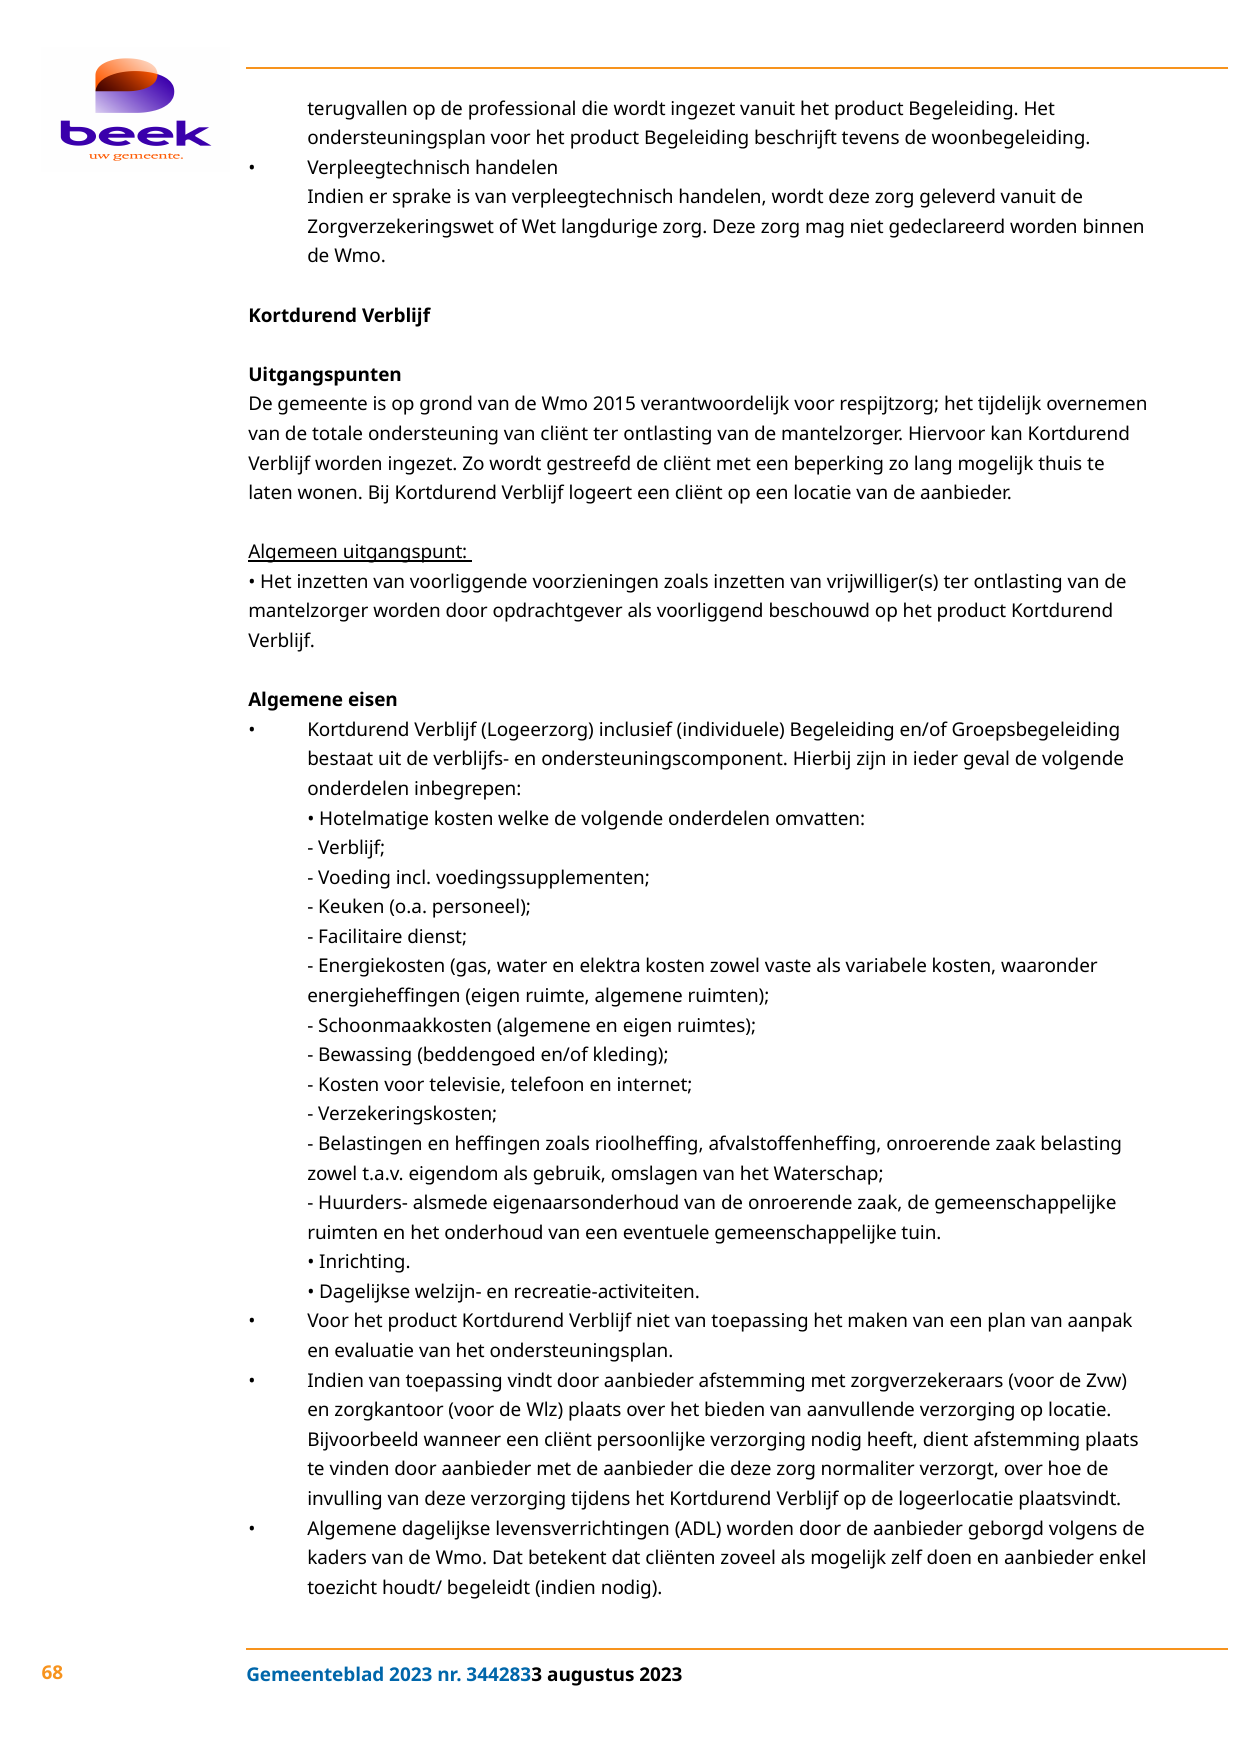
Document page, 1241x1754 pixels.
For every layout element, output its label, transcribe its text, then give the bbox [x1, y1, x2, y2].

list - Bewassing (beddengoed en/of kleding); [248, 1041, 1152, 1067]
list - Verblijf; [248, 834, 1152, 860]
list - Energiekosten (gas, water en elektra kosten zowel vaste als variabele kosten, waaronder energieheffingen (eigen ruimte, algemene ruimten); [248, 953, 1152, 1008]
list - Kosten voor televisie, telefoon en internet; [248, 1071, 1152, 1097]
text Algemene eisen [248, 686, 1152, 712]
list • Inrichting. [248, 1248, 1152, 1274]
list Indien van toepassing vindt door aanbieder afstemming met zorgverzekeraars (voor de Zvw) en zorgkantoor (voor de Wlz) plaats over het bieden van aanvullende verzorging op locatie. Bijvoorbeeld wanneer een cliënt persoonlijke verzorging nodig heeft, dient afstemming plaats te vinden door aanbieder met de aanbieder die deze zorg normaliter verzorgt, over hoe de invulling van deze verzorging tijdens het Kortdurend Verblijf op de logeerlocatie plaatsvindt. [248, 1367, 1152, 1511]
text De gemeente is op grond van de Wmo 2015 verantwoordelijk voor respijtzorg; het tijdelijk overnemen van de totale ondersteuning van cliënt ter ontlasting van de mantelzorger. Hiervoor kan Kortdurend Verblijf worden ingezet. Zo wordt gestreefd de cliënt met een beperking zo lang mogelijk thuis te laten wonen. Bij Kortdurend Verblijf logeert een cliënt op een locatie van de aanbieder. [248, 391, 1152, 505]
list Voor het product Kortdurend Verblijf niet van toepassing het maken van een plan van aanpak en evaluatie van het ondersteuningsplan. [248, 1308, 1152, 1363]
list - Verzekeringskosten; [248, 1101, 1152, 1126]
list • Dagelijkse welzijn- en recreatie-activiteiten. [248, 1278, 1152, 1304]
list - Huurders- alsmede eigenaarsonderhoud van de onroerende zaak, de gemeenschappelijke ruimten en het onderhoud van een eventuele gemeenschappelijke tuin. [248, 1189, 1152, 1245]
list Verpleegtechnisch handelen [248, 154, 1152, 180]
list Algemene dagelijkse levensverrichtingen (ADL) worden door de aanbieder geborgd volgens de kaders van de Wmo. Dat betekent dat cliënten zoveel als mogelijk zelf doen en aanbieder enkel toezicht houdt/ begeleidt (indien nodig). [248, 1515, 1152, 1600]
list Indien er sprake is van verpleegtechnisch handelen, wordt deze zorg geleverd vanuit de Zorgverzekeringswet of Wet langdurige zorg. Deze zorg mag niet gedeclareerd worden binnen de Wmo. [248, 183, 1152, 268]
list - Keuken (o.a. personeel); [248, 893, 1152, 919]
list - Voeding incl. voedingssupplementen; [248, 864, 1152, 890]
text Uitgangspunten [248, 361, 1152, 387]
list • Hotelmatige kosten welke de volgende onderdelen omvatten: [248, 805, 1152, 831]
text Algemeen uitgangspunt: [248, 538, 1152, 564]
list Kortdurend Verblijf (Logeerzorg) inclusief (individuele) Begeleiding en/of Groepsbegeleiding bestaat uit de verblijfs- en ondersteuningscomponent. Hierbij zijn in ieder geval de volgende onderdelen inbegrepen: [248, 716, 1152, 801]
list terugvallen op de professional die wordt ingezet vanuit het product Begeleiding. Het ondersteuningsplan voor het product Begeleiding beschrijft tevens de woonbegeleiding. [248, 95, 1152, 150]
list - Schoonmaakkosten (algemene en eigen ruimtes); [248, 1012, 1152, 1038]
picture [41, 47, 231, 172]
text Kortdurend Verblijf [248, 302, 1152, 328]
list - Facilitaire dienst; [248, 923, 1152, 949]
list - Belastingen en heffingen zoals rioolheffing, afvalstoffenheffing, onroerende zaak belasting zowel t.a.v. eigendom als gebruik, omslagen van het Waterschap; [248, 1130, 1152, 1186]
text • Het inzetten van voorliggende voorzieningen zoals inzetten van vrijwilliger(s) ter ontlasting van de mantelzorger worden door opdrachtgever als voorliggend beschouwd op het product Kortdurend Verblijf. [248, 568, 1152, 653]
